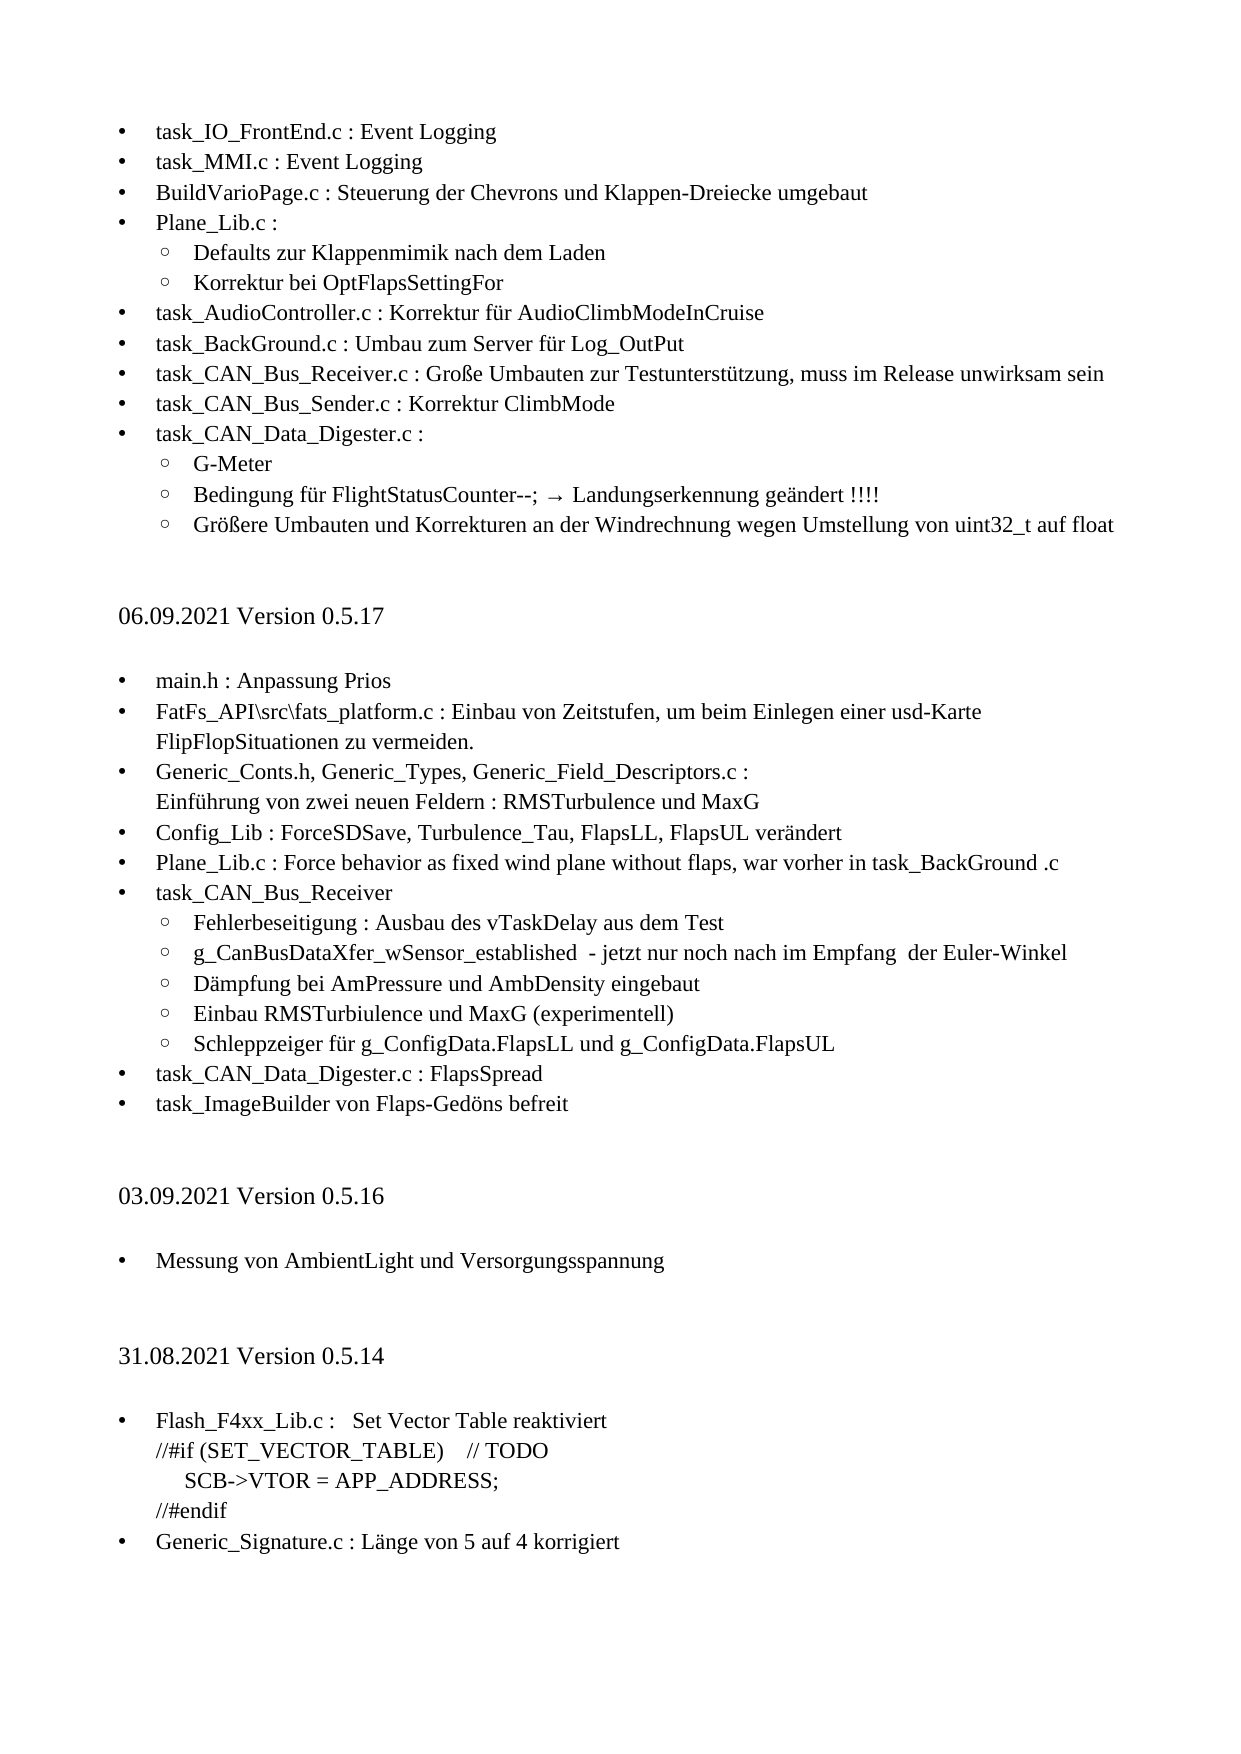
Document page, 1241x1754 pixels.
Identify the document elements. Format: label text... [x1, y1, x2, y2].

list Generic_Conts.h, Generic_Types, Generic_Field_Descriptors.c : Einführung von zwei neuen Feldern : RMSTurbulence und MaxG [118, 758, 1122, 815]
list task_MMI.c : Event Logging [118, 148, 1122, 175]
list task_ImageBuilder von Flaps-Gedöns befreit [118, 1090, 1122, 1117]
list Plane_Lib.c : Force behavior as fixed wind plane without flaps, war vorher in task_BackGround .c [118, 849, 1122, 875]
text 31.08.2021 Version 0.5.14 [118, 1341, 1122, 1403]
list task_AudioController.c : Korrektur für AudioClimbModeInCruise [118, 299, 1122, 326]
list Einbau RMSTurbiulence und MaxG (experimentell) [156, 1000, 1122, 1026]
list Defaults zur Klappenmimik nach dem Laden [156, 239, 1122, 265]
list task_CAN_Bus_Sender.c : Korrektur ClimbMode [118, 390, 1122, 416]
list Flash_F4xx_Lib.c : Set Vector Table reaktiviert //#if (SET_VECTOR_TABLE) // TODO SCB->VTOR = APP_ADDRESS; //#endif [118, 1407, 1122, 1524]
list task_IO_FrontEnd.c : Event Logging [118, 118, 1122, 144]
list task_CAN_Data_Digester.c : FlapsSpread [118, 1060, 1122, 1087]
list task_CAN_Data_Digester.c : [118, 420, 1122, 447]
list BuildVarioPage.c : Steuerung der Chevrons und Klappen-Dreiecke umgebaut [118, 178, 1122, 205]
list Fehlerbeseitigung : Ausbau des vTaskDelay aus dem Test [156, 909, 1122, 936]
list Messung von AmbientLight und Versorgungsspannung [118, 1247, 1122, 1337]
list G-Meter [156, 450, 1122, 477]
list Plane_Lib.c : [118, 209, 1122, 235]
text 03.09.2021 Version 0.5.16 [118, 1181, 1122, 1243]
list g_CanBusDataXfer_wSensor_established - jetzt nur noch nach im Empfang der Euler-Winkel [156, 939, 1122, 966]
list Schleppzeiger für g_ConfigData.FlapsLL und g_ConfigData.FlapsUL [156, 1030, 1122, 1056]
list Bedingung für FlightStatusCounter--; → Landungserkennung geändert !!!! [156, 481, 1122, 507]
list FatFs_API\src\fats_platform.c : Einbau von Zeitstufen, um beim Einlegen einer usd-Karte FlipFlopSituationen zu vermeiden. [118, 698, 1122, 754]
list Generic_Signature.c : Länge von 5 auf 4 korrigiert [118, 1528, 1122, 1614]
list task_CAN_Bus_Receiver.c : Große Umbauten zur Testunterstützung, muss im Release unwirksam sein [118, 360, 1122, 386]
list Dämpfung bei AmPressure und AmbDensity eingebaut [156, 969, 1122, 996]
text 06.09.2021 Version 0.5.17 [118, 601, 1122, 663]
list main.h : Anpassung Prios [118, 667, 1122, 694]
list Korrektur bei OptFlapsSettingFor [156, 269, 1122, 296]
list task_BackGround.c : Umbau zum Server für Log_OutPut [118, 329, 1122, 356]
list task_CAN_Bus_Receiver [118, 879, 1122, 905]
list Config_Lib : ForceSDSave, Turbulence_Tau, FlapsLL, FlapsUL verändert [118, 818, 1122, 845]
list Größere Umbauten und Korrekturen an der Windrechnung wegen Umstellung von uint32_t auf float [156, 511, 1122, 537]
